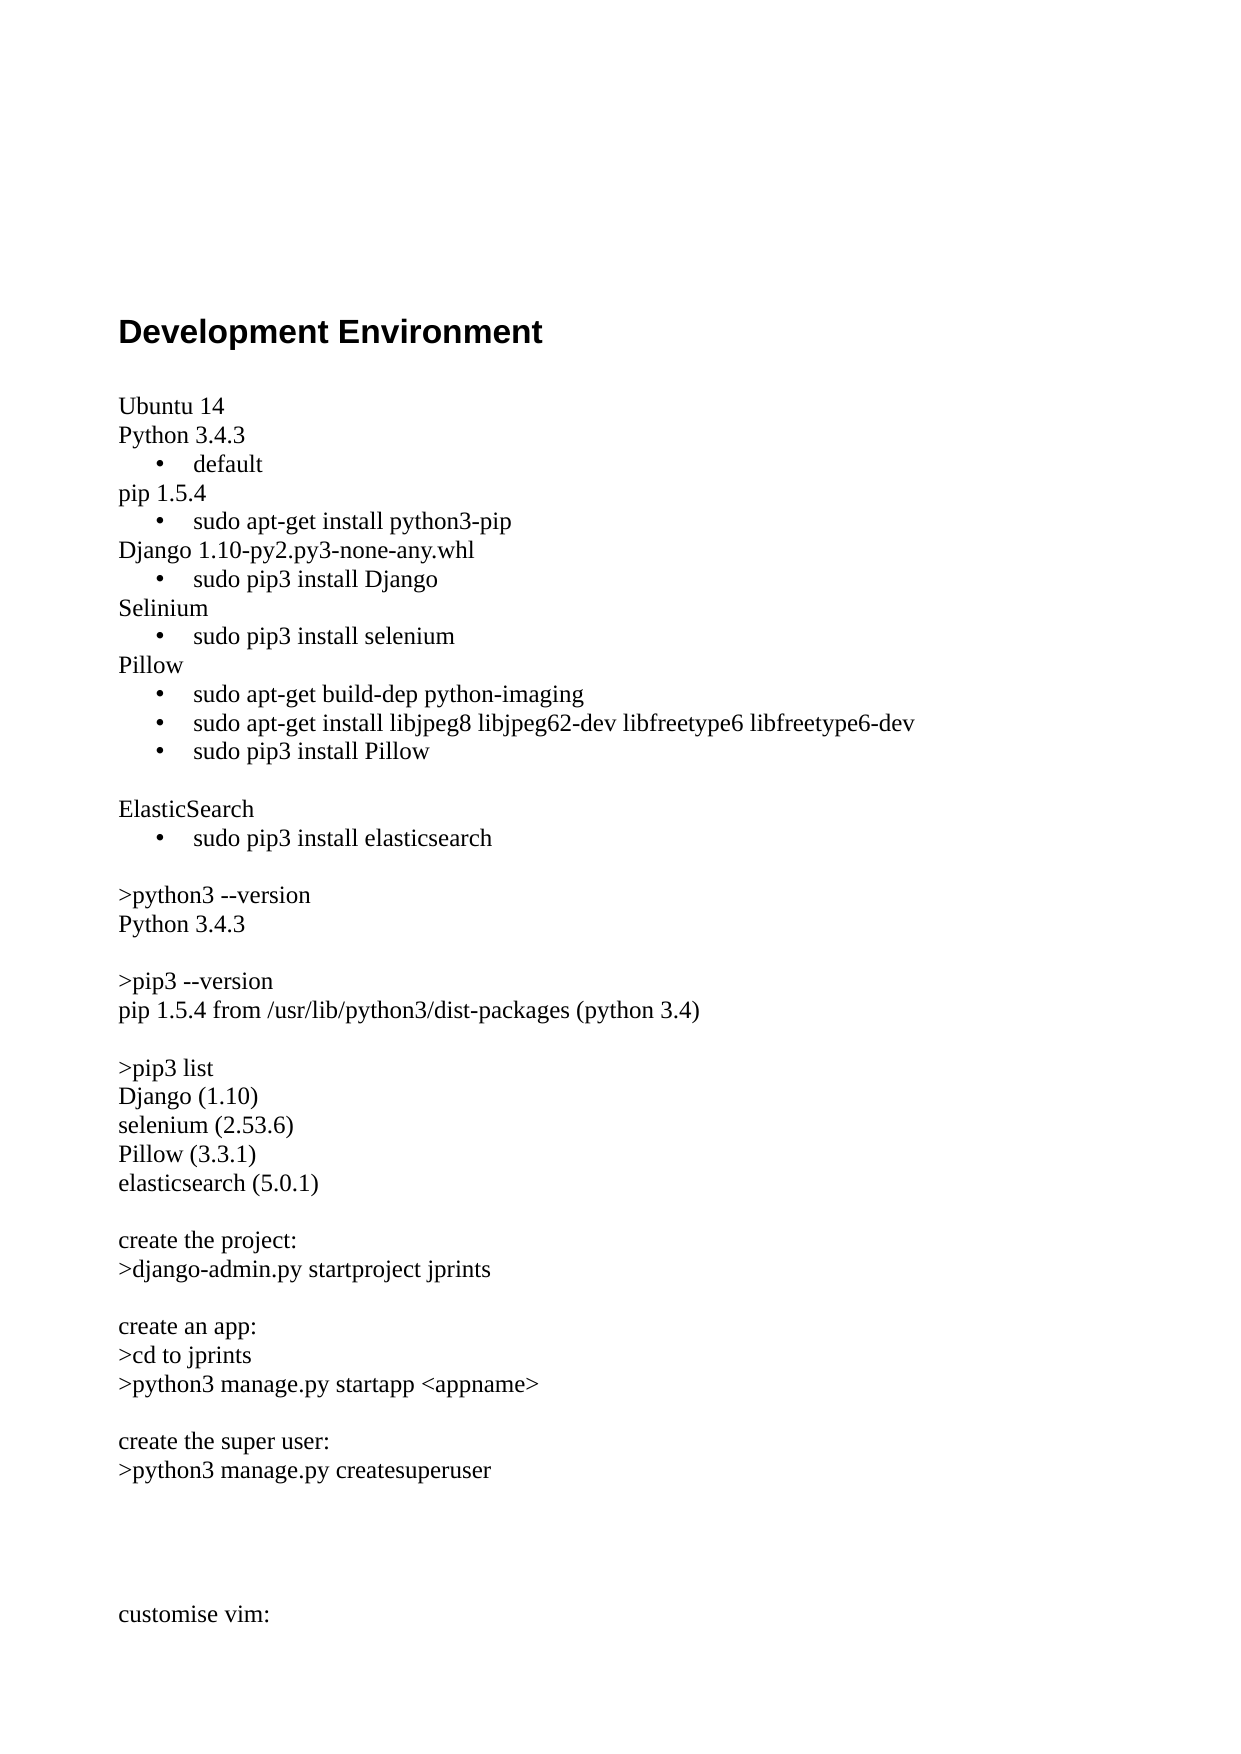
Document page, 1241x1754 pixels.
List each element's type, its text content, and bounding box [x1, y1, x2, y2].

subtitle Development Environment [118, 311, 1122, 350]
text >python3 manage.py createsuperuser [118, 1455, 1122, 1484]
list sudo apt-get build-dep python-imaging [156, 679, 1122, 708]
text >pip3 list [118, 1053, 1122, 1081]
text ElasticSearch [118, 794, 1122, 823]
text >python3 manage.py startapp <appname> [118, 1369, 1122, 1398]
list sudo apt-get install libjpeg8 libjpeg62-dev libfreetype6 libfreetype6-dev [156, 708, 1122, 736]
text Python 3.4.3 [118, 909, 1122, 938]
text Selinium [118, 593, 1122, 621]
list sudo pip3 install elasticsearch [156, 823, 1122, 851]
text create the project: [118, 1225, 1122, 1254]
text >cd to jprints [118, 1340, 1122, 1369]
list default [156, 449, 1122, 478]
text Pillow [118, 650, 1122, 679]
list sudo apt-get install python3-pip [156, 506, 1122, 535]
text create an app: [118, 1311, 1122, 1340]
text >django-admin.py startproject jprints [118, 1254, 1122, 1283]
text Ubuntu 14 [118, 391, 1122, 420]
text Django 1.10-py2.py3-none-any.whl [118, 535, 1122, 564]
text customise vim: [118, 1599, 1122, 1628]
text selenium (2.53.6) [118, 1110, 1122, 1139]
text pip 1.5.4 from /usr/lib/python3/dist-packages (python 3.4) [118, 995, 1122, 1024]
text pip 1.5.4 [118, 478, 1122, 506]
list sudo pip3 install Django [156, 564, 1122, 593]
text Pillow (3.3.1) [118, 1139, 1122, 1168]
list sudo pip3 install Pillow [156, 736, 1122, 765]
text create the super user: [118, 1426, 1122, 1455]
text elasticsearch (5.0.1) [118, 1168, 1122, 1196]
text Python 3.4.3 [118, 420, 1122, 449]
text >python3 --version [118, 880, 1122, 909]
list sudo pip3 install selenium [156, 621, 1122, 650]
text >pip3 --version [118, 966, 1122, 995]
text Django (1.10) [118, 1081, 1122, 1110]
